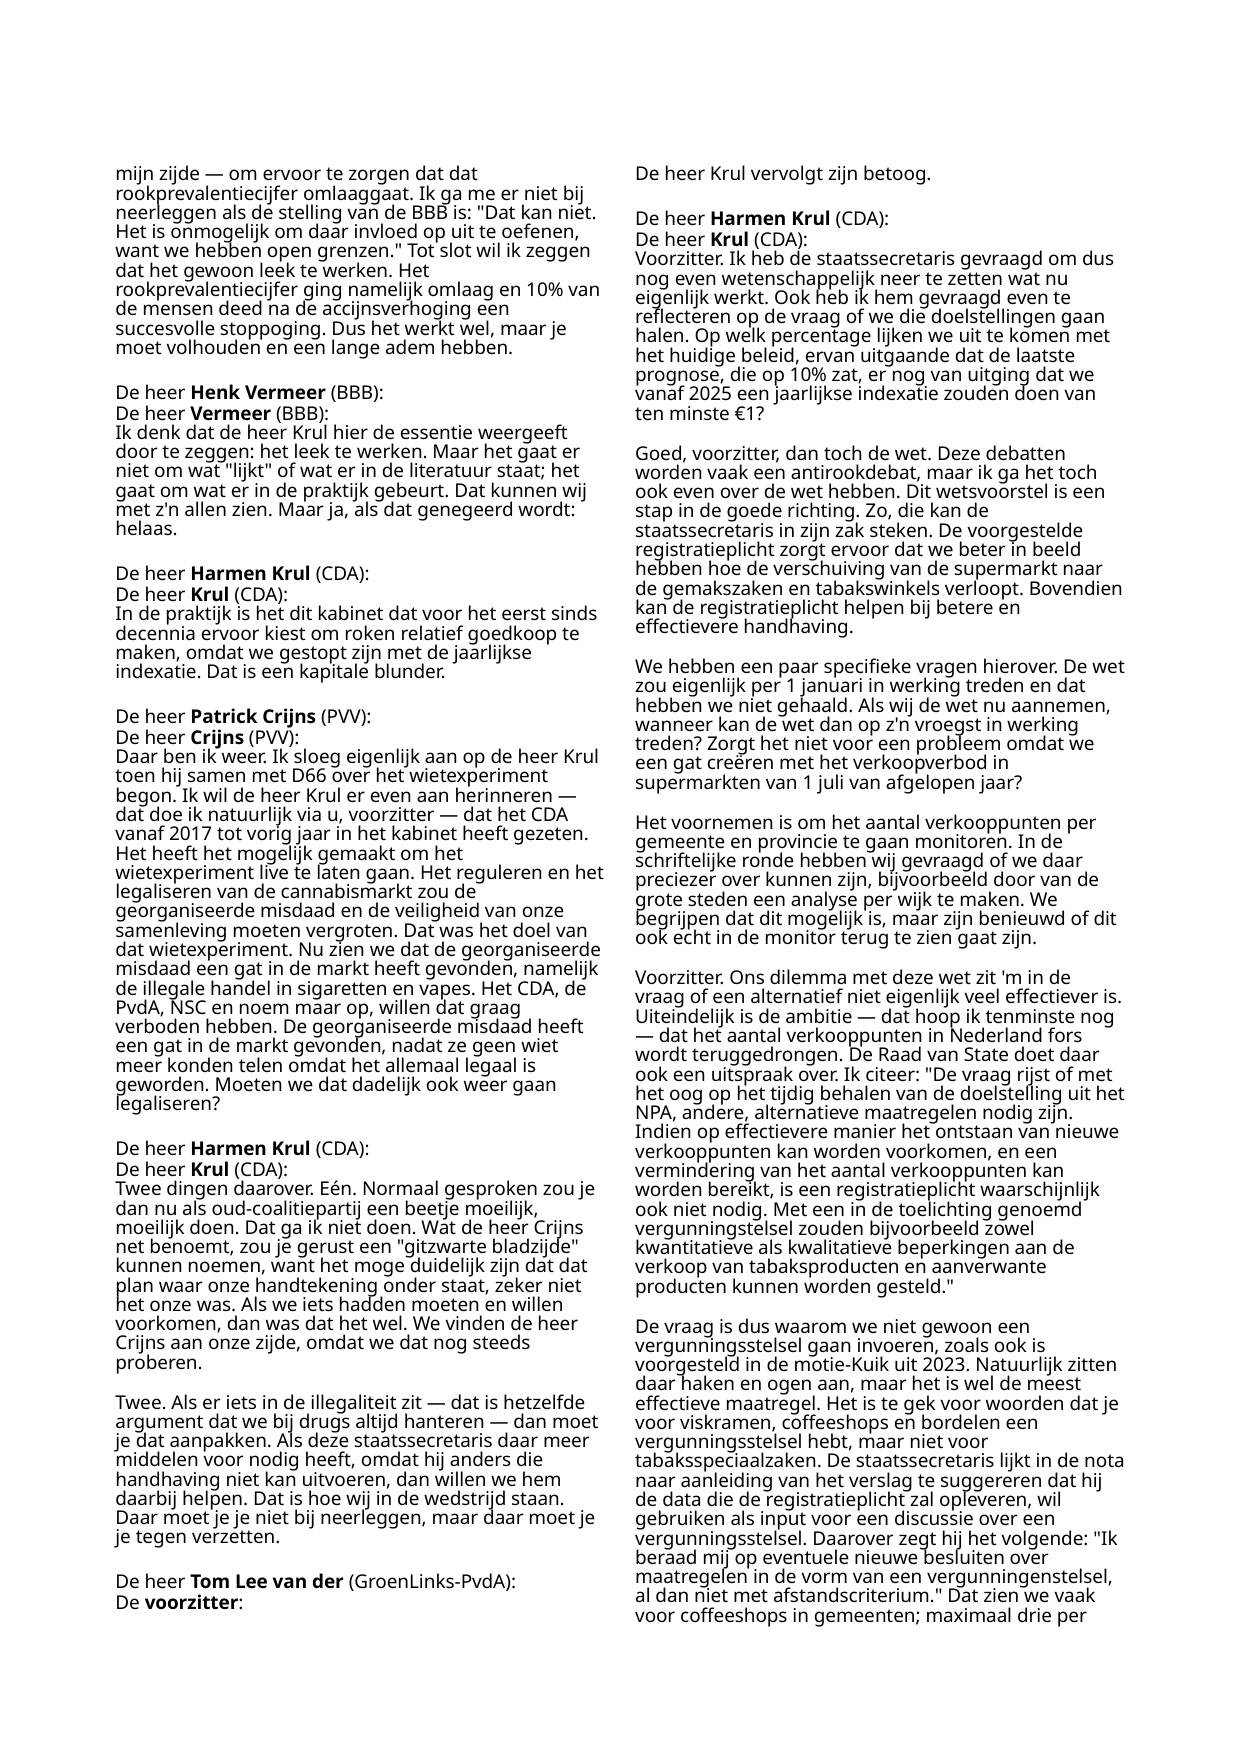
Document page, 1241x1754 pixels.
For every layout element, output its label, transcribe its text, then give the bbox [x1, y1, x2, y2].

text De vraag is dus waarom we niet gewoon een vergunningsstelsel gaan invoeren, zoals ook is voorgesteld in de motie-Kuik uit 2023. Natuurlijk zitten daar haken en ogen aan, maar het is wel de meest effectieve maatregel. Het is te gek voor woorden dat je voor viskramen, coffeeshops en bordelen een vergunningsstelsel hebt, maar niet voor tabaksspeciaalzaken. De staatssecretaris lijkt in de nota naar aanleiding van het verslag te suggereren dat hij de data die de registratieplicht zal opleveren, wil gebruiken als input voor een discussie over een vergunningsstelsel. Daarover zegt hij het volgende: "Ik beraad mij op eventuele nieuwe besluiten over maatregelen in de vorm van een vergunningenstelsel, al dan niet met afstandscriterium." Dat zien we vaak voor coffeeshops in gemeenten; maximaal drie per [635, 1318, 1125, 1626]
text De heer Harmen Krul (CDA): [635, 205, 1125, 231]
text De heer Harmen Krul (CDA): [115, 1135, 605, 1161]
text Voorzitter. Ik heb de staatssecretaris gevraagd om dus nog even wetenschappelijk neer te zetten wat nu eigenlijk werkt. Ook heb ik hem gevraagd even te reflecteren op de vraag of we die doelstellingen gaan halen. Op welk percentage lijken we uit te komen met het huidige beleid, ervan uitgaande dat de laatste prognose, die op 10% zat, er nog van uitging dat we vanaf 2025 een jaarlijkse indexatie zouden doen van ten minste €1? [635, 250, 1125, 424]
text De heer Patrick Crijns (PVV): [115, 703, 605, 729]
text De heer Vermeer (BBB): [115, 404, 605, 424]
text De heer Krul (CDA): [115, 586, 605, 605]
text In de praktijk is het dit kabinet dat voor het eerst sinds decennia ervoor kiest om roken relatief goedkoop te maken, omdat we gestopt zijn met de jaarlijkse indexatie. Dat is een kapitale blunder. [115, 605, 605, 682]
text Het voornemen is om het aantal verkooppunten per gemeente en provincie te gaan monitoren. In de schriftelijke ronde hebben wij gevraagd of we daar preciezer over kunnen zijn, bijvoorbeeld door van de grote steden een analyse per wijk te maken. We begrijpen dat dit mogelijk is, maar zijn benieuwd of dit ook echt in de monitor terug te zien gaat zijn. [635, 814, 1125, 948]
text De voorzitter: [115, 1594, 605, 1614]
text Goed, voorzitter, dan toch de wet. Deze debatten worden vaak een antirookdebat, maar ik ga het toch ook even over de wet hebben. Dit wetsvoorstel is een stap in de goede richting. Zo, die kan de staatssecretaris in zijn zak steken. De voorgestelde registratieplicht zorgt ervoor dat we beter in beeld hebben hoe de verschuiving van de supermarkt naar de gemakszaken en tabakswinkels verloopt. Bovendien kan de registratieplicht helpen bij betere en effectievere handhaving. [635, 444, 1125, 637]
text mijn zijde — om ervoor te zorgen dat dat rookprevalentiecijfer omlaaggaat. Ik ga me er niet bij neerleggen als de stelling van de BBB is: "Dat kan niet. Het is onmogelijk om daar invloed op uit te oefenen, want we hebben open grenzen." Tot slot wil ik zeggen dat het gewoon leek te werken. Het rookprevalentiecijfer ging namelijk omlaag en 10% van de mensen deed na de accijnsverhoging een succesvolle stoppoging. Dus het werkt wel, maar je moet volhouden en een lange adem hebben. [115, 165, 605, 358]
text De heer Harmen Krul (CDA): [115, 560, 605, 586]
text De heer Henk Vermeer (BBB): [115, 379, 605, 404]
text Twee. Als er iets in de illegaliteit zit — dat is hetzelfde argument dat we bij drugs altijd hanteren — dan moet je dat aanpakken. Als deze staatssecretaris daar meer middelen voor nodig heeft, omdat hij anders die handhaving niet kan uitvoeren, dan willen we hem daarbij helpen. Dat is hoe wij in de wedstrijd staan. Daar moet je je niet bij neerleggen, maar daar moet je je tegen verzetten. [115, 1394, 605, 1548]
text Daar ben ik weer. Ik sloeg eigenlijk aan op de heer Krul toen hij samen met D66 over het wietexperiment begon. Ik wil de heer Krul er even aan herinneren — dat doe ik natuurlijk via u, voorzitter — dat het CDA vanaf 2017 tot vorig jaar in het kabinet heeft gezeten. Het heeft het mogelijk gemaakt om het wietexperiment live te laten gaan. Het reguleren en het legaliseren van de cannabismarkt zou de georganiseerde misdaad en de veiligheid van onze samenleving moeten vergroten. Dat was het doel van dat wietexperiment. Nu zien we dat de georganiseerde misdaad een gat in de markt heeft gevonden, namelijk de illegale handel in sigaretten en vapes. Het CDA, de PvdA, NSC en noem maar op, willen dat graag verboden hebben. De georganiseerde misdaad heeft een gat in de markt gevonden, nadat ze geen wiet meer konden telen omdat het allemaal legaal is geworden. Moeten we dat dadelijk ook weer gaan legaliseren? [115, 748, 605, 1114]
text De heer Crijns (PVV): [115, 729, 605, 748]
text Voorzitter. Ons dilemma met deze wet zit 'm in de vraag of een alternatief niet eigenlijk veel effectiever is. Uiteindelijk is de ambitie — dat hoop ik tenminste nog — dat het aantal verkooppunten in Nederland fors wordt teruggedrongen. De Raad van State doet daar ook een uitspraak over. Ik citeer: "De vraag rijst of met het oog op het tijdig behalen van de doelstelling uit het NPA, andere, alternatieve maatregelen nodig zijn. Indien op effectievere manier het ontstaan van nieuwe verkooppunten kan worden voorkomen, en een vermindering van het aantal verkooppunten kan worden bereikt, is een registratieplicht waarschijnlijk ook niet nodig. Met een in de toelichting genoemd vergunningstelsel zouden bijvoorbeeld zowel kwantitatieve als kwalitatieve beperkingen aan de verkoop van tabaksproducten en aanverwante producten kunnen worden gesteld." [635, 969, 1125, 1297]
text De heer Krul vervolgt zijn betoog. [635, 165, 1125, 184]
text De heer Krul (CDA): [115, 1161, 605, 1180]
text Twee dingen daarover. Eén. Normaal gesproken zou je dan nu als oud-coalitiepartij een beetje moeilijk, moeilijk doen. Dat ga ik niet doen. Wat de heer Crijns net benoemt, zou je gerust een "gitzwarte bladzijde" kunnen noemen, want het moge duidelijk zijn dat dat plan waar onze handtekening onder staat, zeker niet het onze was. Als we iets hadden moeten en willen voorkomen, dan was dat het wel. We vinden de heer Crijns aan onze zijde, omdat we dat nog steeds proberen. [115, 1180, 605, 1373]
text De heer Tom Lee van der (GroenLinks-PvdA): [115, 1569, 605, 1594]
text Ik denk dat de heer Krul hier de essentie weergeeft door te zeggen: het leek te werken. Maar het gaat er niet om wat "lijkt" of wat er in de literatuur staat; het gaat om wat er in de praktijk gebeurt. Dat kunnen wij met z'n allen zien. Maar ja, als dat genegeerd wordt: helaas. [115, 424, 605, 539]
text De heer Krul (CDA): [635, 231, 1125, 250]
text We hebben een paar specifieke vragen hierover. De wet zou eigenlijk per 1 januari in werking treden en dat hebben we niet gehaald. Als wij de wet nu aannemen, wanneer kan de wet dan op z'n vroegst in werking treden? Zorgt het niet voor een probleem omdat we een gat creëren met het verkoopverbod in supermarkten van 1 juli van afgelopen jaar? [635, 658, 1125, 793]
